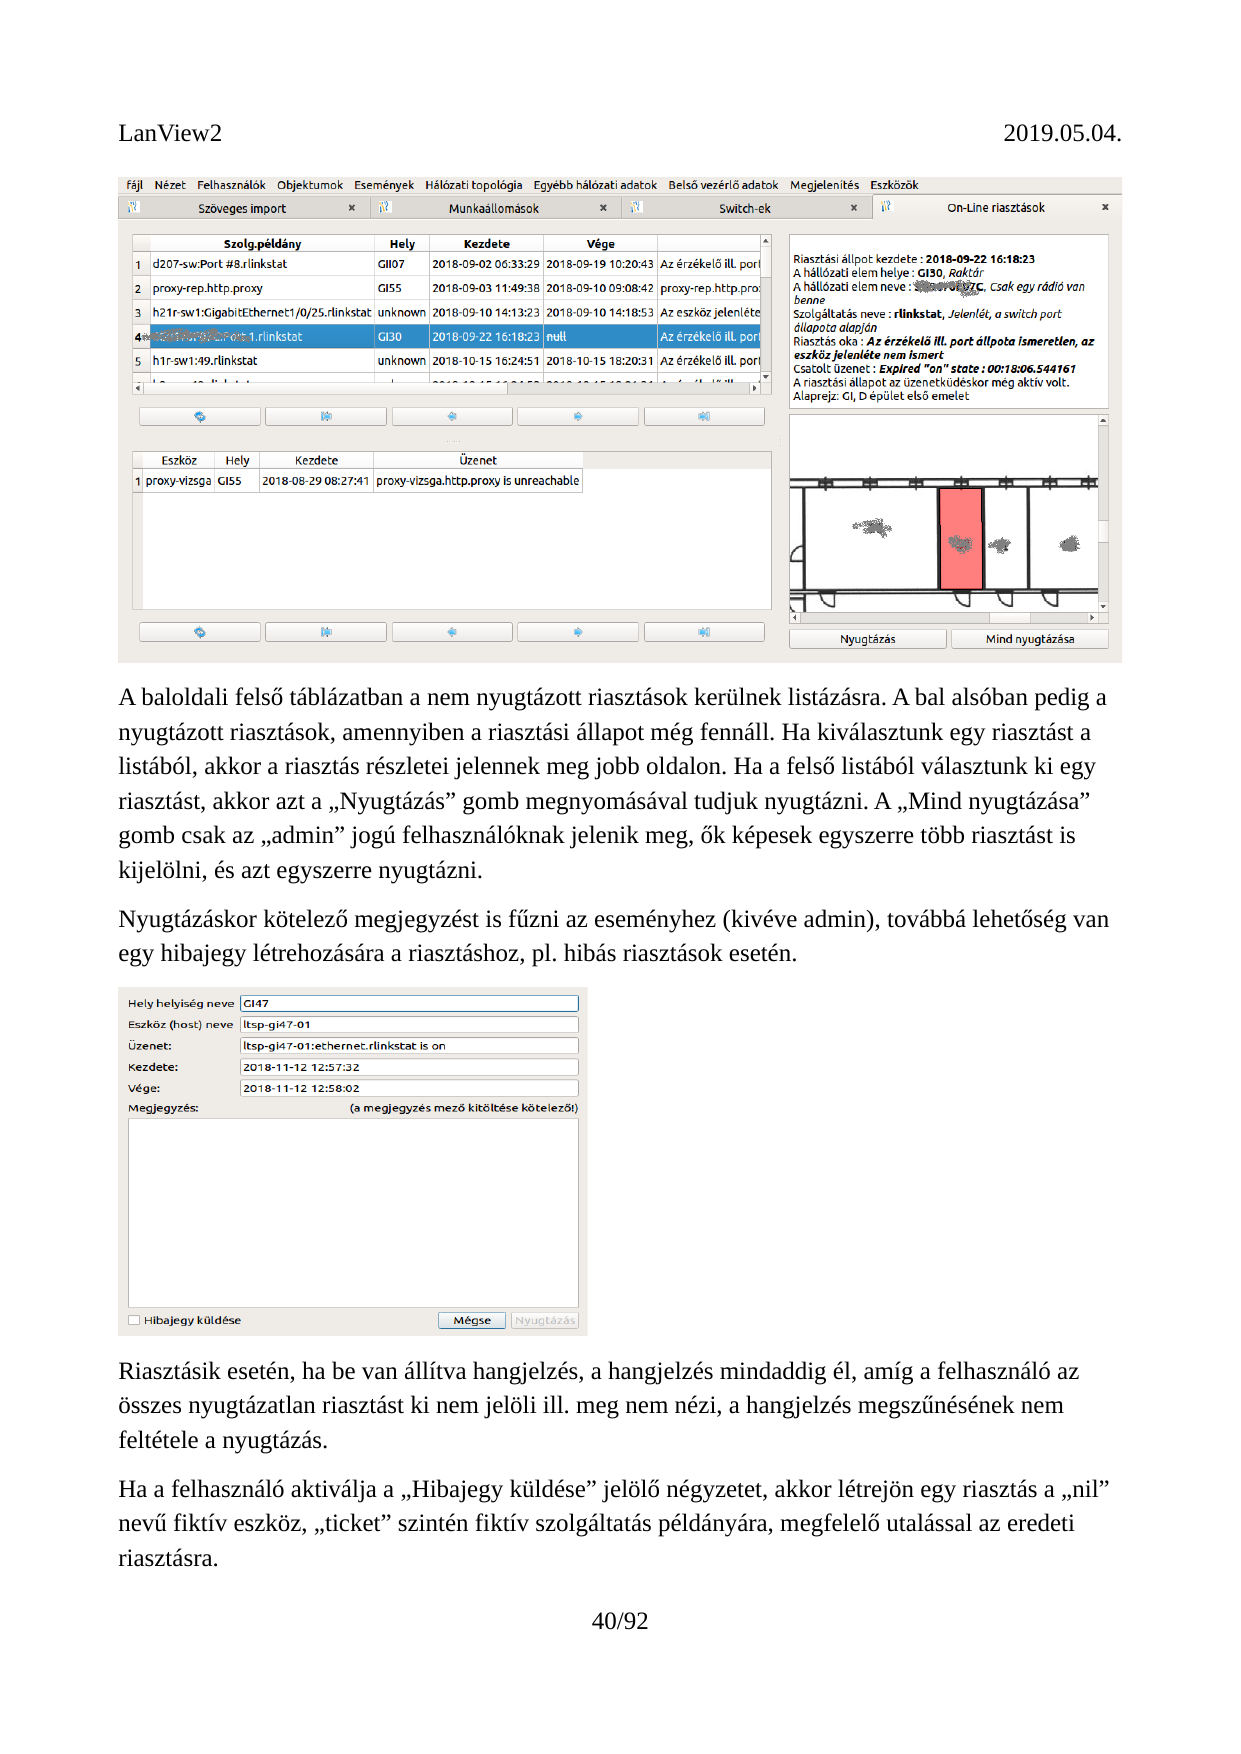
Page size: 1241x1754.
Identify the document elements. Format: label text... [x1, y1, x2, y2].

text Ha a felhasználó aktiválja a „Hibajegy küldése” jelölő négyzetet, akkor létrejön egy riasztás a „nil” nevű fiktív eszköz, „ticket” szintén fiktív szolgáltatás példányára, megfelelő utalással az eredeti riasztásra. [118, 1474, 1122, 1572]
picture [118, 987, 588, 1336]
text Riasztásik esetén, ha be van állítva hangjelzés, a hangjelzés mindaddig él, amíg a felhasználó az összes nyugtázatlan riasztást ki nem jelöli ill. meg nem nézi, a hangjelzés megszűnésének nem feltétele a nyugtázás. [118, 1356, 1122, 1453]
text A baloldali felső táblázatban a nem nyugtázott riasztások kerülnek listázásra. A bal alsóban pedig a nyugtázott riasztások, amennyiben a riasztási állapot még fennáll. Ha kiválasztunk egy riasztást a listából, akkor a riasztás részletei jelennek meg jobb oldalon. Ha a felső listából választunk ki egy riasztást, akkor azt a „Nyugtázás” gomb megnyomásával tudjuk nyugtázni. A „Mind nyugtázása” gomb csak az „admin” jogú felhasználóknak jelenik meg, ők képesek egyszerre több riasztást is kijelölni, és azt egyszerre nyugtázni. [118, 682, 1122, 884]
text Nyugtázáskor kötelező megjegyzést is fűzni az eseményhez (kivéve admin), továbbá lehetőség van egy hibajegy létrehozására a riasztáshoz, pl. hibás riasztások esetén. [118, 904, 1122, 967]
picture [118, 177, 1123, 663]
